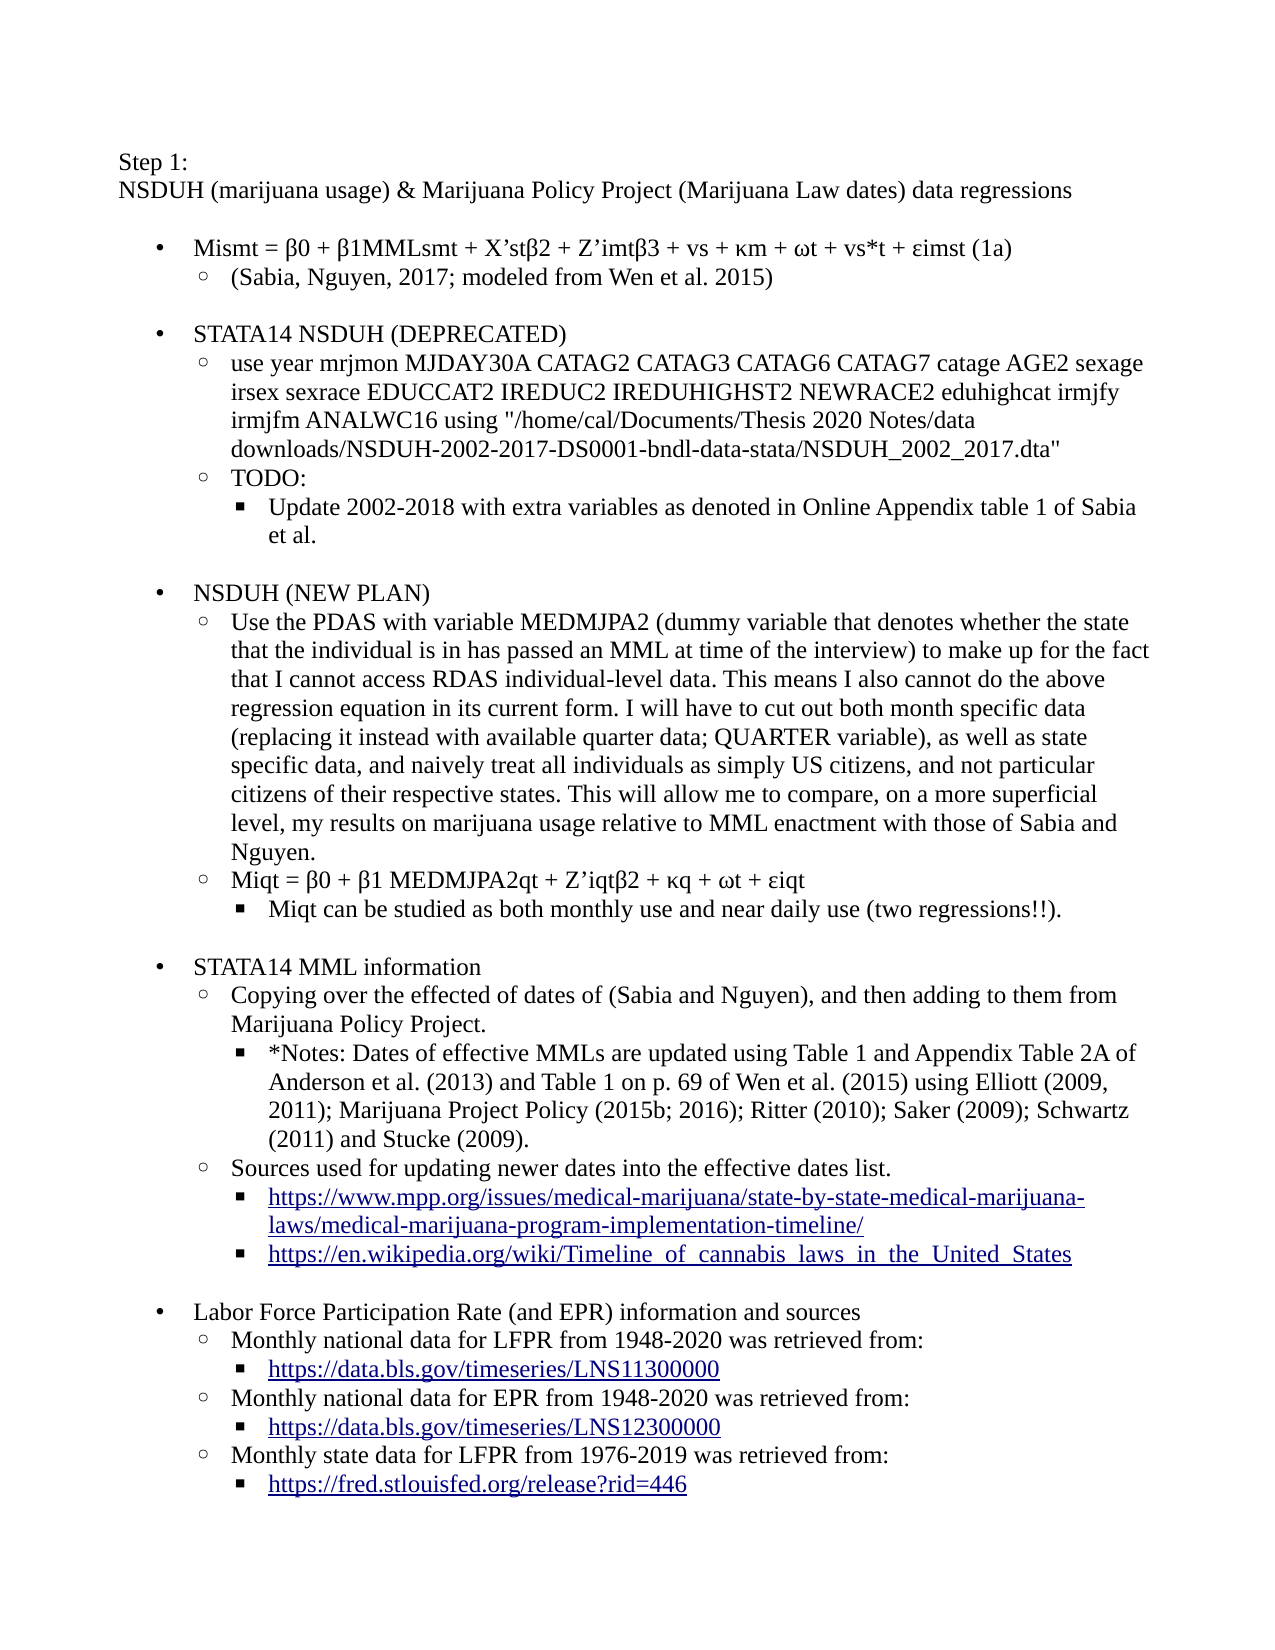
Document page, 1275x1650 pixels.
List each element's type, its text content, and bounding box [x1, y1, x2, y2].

list Copying over the effected of dates of (Sabia and Nguyen), and then adding to them from Marijuana Policy Project. [193, 981, 1157, 1038]
list https://fred.stlouisfed.org/release?rid=446 [231, 1469, 1157, 1498]
list https://data.bls.gov/timeseries/LNS11300000 [231, 1354, 1157, 1383]
list Monthly national data for LFPR from 1948-2020 was retrieved from: [193, 1326, 1157, 1354]
list Monthly national data for EPR from 1948-2020 was retrieved from: [193, 1383, 1157, 1412]
list STATA14 NSDUH (DEPRECATED) [156, 319, 1157, 348]
list Miqt can be studied as both monthly use and near daily use (two regressions!!). [231, 894, 1157, 923]
list https://data.bls.gov/timeseries/LNS12300000 [231, 1412, 1157, 1441]
list Mismt = β0 + β1MMLsmt + X’stβ2 + Z’imtβ3 + vs + κm + ωt + vs*t + εimst (1a) [156, 233, 1157, 262]
list *Notes: Dates of effective MMLs are updated using Table 1 and Appendix Table 2A of Anderson et al. (2013) and Table 1 on p. 69 of Wen et al. (2015) using Elliott (2009, 2011); Marijuana Project Policy (2015b; 2016); Ritter (2010); Saker (2009); Schwartz (2011) and Stucke (2009). [231, 1038, 1157, 1153]
list Monthly state data for LFPR from 1976-2019 was retrieved from: [193, 1441, 1157, 1469]
list NSDUH (NEW PLAN) [156, 578, 1157, 607]
list Update 2002-2018 with extra variables as denoted in Online Appendix table 1 of Sabia et al. [231, 492, 1157, 549]
list Labor Force Participation Rate (and EPR) information and sources [156, 1297, 1157, 1326]
list (Sabia, Nguyen, 2017; modeled from Wen et al. 2015) [193, 262, 1157, 291]
list use year mrjmon MJDAY30A CATAG2 CATAG3 CATAG6 CATAG7 catage AGE2 sexage irsex sexrace EDUCCAT2 IREDUC2 IREDUHIGHST2 NEWRACE2 eduhighcat irmjfy irmjfm ANALWC16 using "/home/cal/Documents/Thesis 2020 Notes/data downloads/NSDUH-2002-2017-DS0001-bndl-data-stata/NSDUH_2002_2017.dta" [193, 348, 1157, 463]
list Sources used for updating newer dates into the effective dates list. [193, 1153, 1157, 1182]
list Use the PDAS with variable MEDMJPA2 (dummy variable that denotes whether the state that the individual is in has passed an MML at time of the interview) to make up for the fact that I cannot access RDAS individual-level data. This means I also cannot do the above regression equation in its current form. I will have to cut out both month specific data (replacing it instead with available quarter data; QUARTER variable), as well as state specific data, and naively treat all individuals as simply US citizens, and not particular citizens of their respective states. This will allow me to compare, on a more superficial level, my results on marijuana usage relative to MML enactment with those of Sabia and Nguyen. [193, 607, 1157, 866]
list https://www.mpp.org/issues/medical-marijuana/state-by-state-medical-marijuana-laws/medical-marijuana-program-implementation-timeline/ [231, 1182, 1157, 1239]
list Miqt = β0 + β1 MEDMJPA2qt + Z’iqtβ2 + κq + ωt + εiqt [193, 866, 1157, 894]
list https://en.wikipedia.org/wiki/Timeline_of_cannabis_laws_in_the_United_States [231, 1239, 1157, 1268]
text Step 1: [118, 147, 1157, 176]
text NSDUH (marijuana usage) & Marijuana Policy Project (Marijuana Law dates) data regressions [118, 176, 1157, 204]
list STATA14 MML information [156, 952, 1157, 981]
list TODO: [193, 463, 1157, 492]
